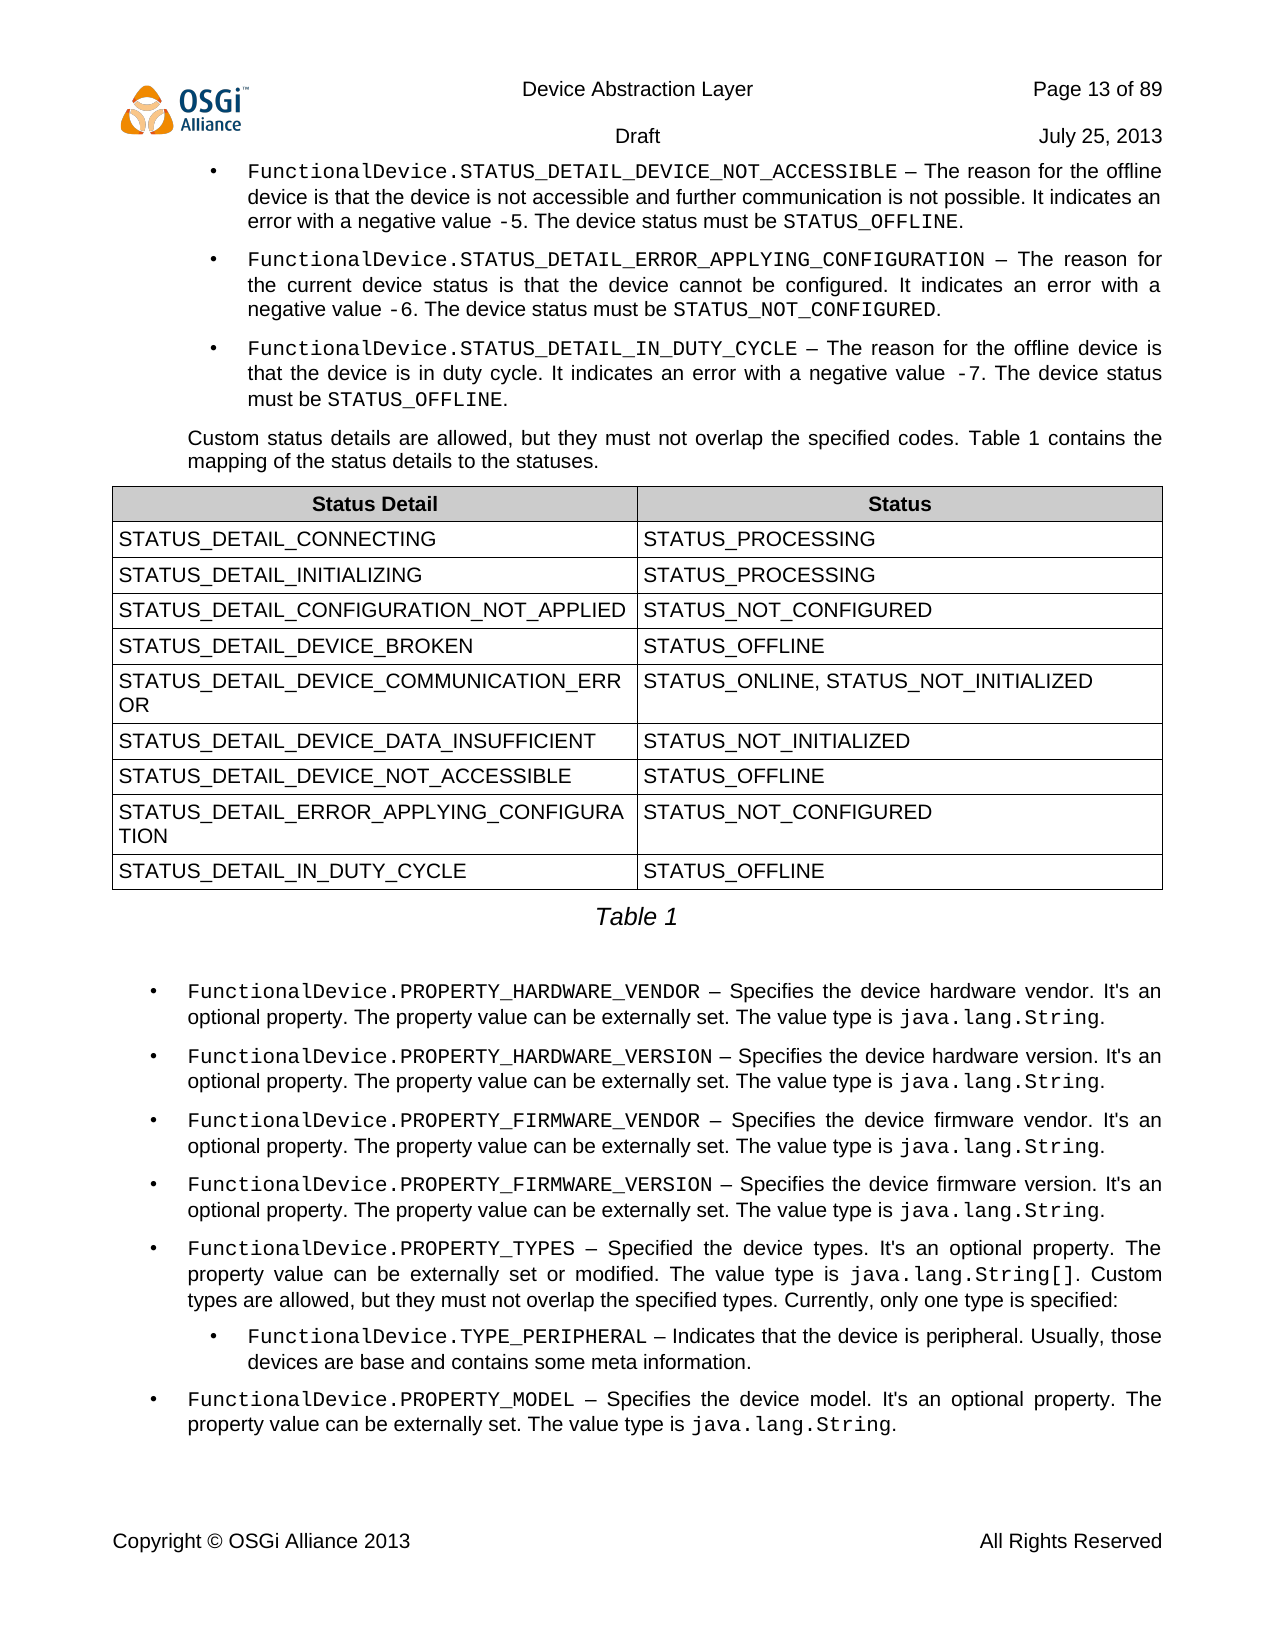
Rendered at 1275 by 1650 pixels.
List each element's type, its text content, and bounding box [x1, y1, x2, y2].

list FunctionalDevice.STATUS_DETAIL_DEVICE_NOT_ACCESSIBLE – The reason for the offline device is that the device is not accessible and further communication is not possible. It indicates an error with a negative value -5. The device status must be STATUS_OFFLINE. [210, 159, 1162, 235]
text Table 1 [112, 902, 1162, 930]
list Custom status details are allowed, but they must not overlap the specified codes. Table 1 contains the mapping of the status details to the statuses. [150, 425, 1162, 473]
table_cell STATUS_NOT_CONFIGURED [638, 594, 1162, 628]
table_cell STATUS_PROCESSING [638, 558, 1162, 592]
table_cell STATUS_DETAIL_DEVICE_NOT_ACCESSIBLE [113, 760, 637, 794]
picture [113, 78, 257, 142]
table_cell STATUS_DETAIL_DEVICE_DATA_INSUFFICIENT [113, 724, 637, 758]
table_cell STATUS_DETAIL_DEVICE_BROKEN [113, 629, 637, 663]
table_cell STATUS_OFFLINE [638, 855, 1162, 889]
table_cell STATUS_DETAIL_IN_DUTY_CYCLE [113, 855, 637, 889]
list FunctionalDevice.PROPERTY_FIRMWARE_VERSION – Specifies the device firmware version. It's an optional property. The property value can be externally set. The value type is java.lang.String. [150, 1172, 1162, 1223]
list FunctionalDevice.TYPE_PERIPHERAL – Indicates that the device is peripheral. Usually, those devices are base and contains some meta information. [210, 1324, 1162, 1374]
table_cell STATUS_DETAIL_INITIALIZING [113, 558, 637, 592]
table_header Status [638, 487, 1162, 521]
table_cell STATUS_DETAIL_ERROR_APPLYING_CONFIGURATION [113, 795, 637, 853]
table_cell STATUS_NOT_INITIALIZED [638, 724, 1162, 758]
table_cell STATUS_ONLINE, STATUS_NOT_INITIALIZED [638, 665, 1162, 723]
table_cell STATUS_NOT_CONFIGURED [638, 795, 1162, 853]
list FunctionalDevice.PROPERTY_FIRMWARE_VENDOR – Specifies the device firmware vendor. It's an optional property. The property value can be externally set. The value type is java.lang.String. [150, 1108, 1162, 1159]
list FunctionalDevice.PROPERTY_TYPES – Specified the device types. It's an optional property. The property value can be externally set or modified. The value type is java.lang.String[]. Custom types are allowed, but they must not overlap the specified types. Currently, only one type is specified: [150, 1236, 1162, 1312]
list FunctionalDevice.STATUS_DETAIL_ERROR_APPLYING_CONFIGURATION – The reason for the current device status is that the device cannot be configured. It indicates an error with a negative value -6. The device status must be STATUS_NOT_CONFIGURED. [210, 247, 1162, 323]
list FunctionalDevice.STATUS_DETAIL_IN_DUTY_CYCLE – The reason for the offline device is that the device is in duty cycle. It indicates an error with a negative value -7. The device status must be STATUS_OFFLINE. [210, 335, 1162, 413]
table_cell STATUS_OFFLINE [638, 760, 1162, 794]
table_cell STATUS_DETAIL_CONNECTING [113, 522, 637, 557]
table_header Status Detail [113, 487, 637, 521]
list FunctionalDevice.PROPERTY_HARDWARE_VERSION – Specifies the device hardware version. It's an optional property. The property value can be externally set. The value type is java.lang.String. [150, 1043, 1162, 1095]
table_cell STATUS_DETAIL_DEVICE_COMMUNICATION_ERROR [113, 665, 637, 723]
table_cell STATUS_PROCESSING [638, 522, 1162, 557]
list FunctionalDevice.PROPERTY_HARDWARE_VENDOR – Specifies the device hardware vendor. It's an optional property. The property value can be externally set. The value type is java.lang.String. [150, 979, 1162, 1031]
list FunctionalDevice.PROPERTY_MODEL – Specifies the device model. It's an optional property. The property value can be externally set. The value type is java.lang.String. [150, 1386, 1162, 1438]
table_cell STATUS_OFFLINE [638, 629, 1162, 663]
table_cell STATUS_DETAIL_CONFIGURATION_NOT_APPLIED [113, 594, 637, 628]
